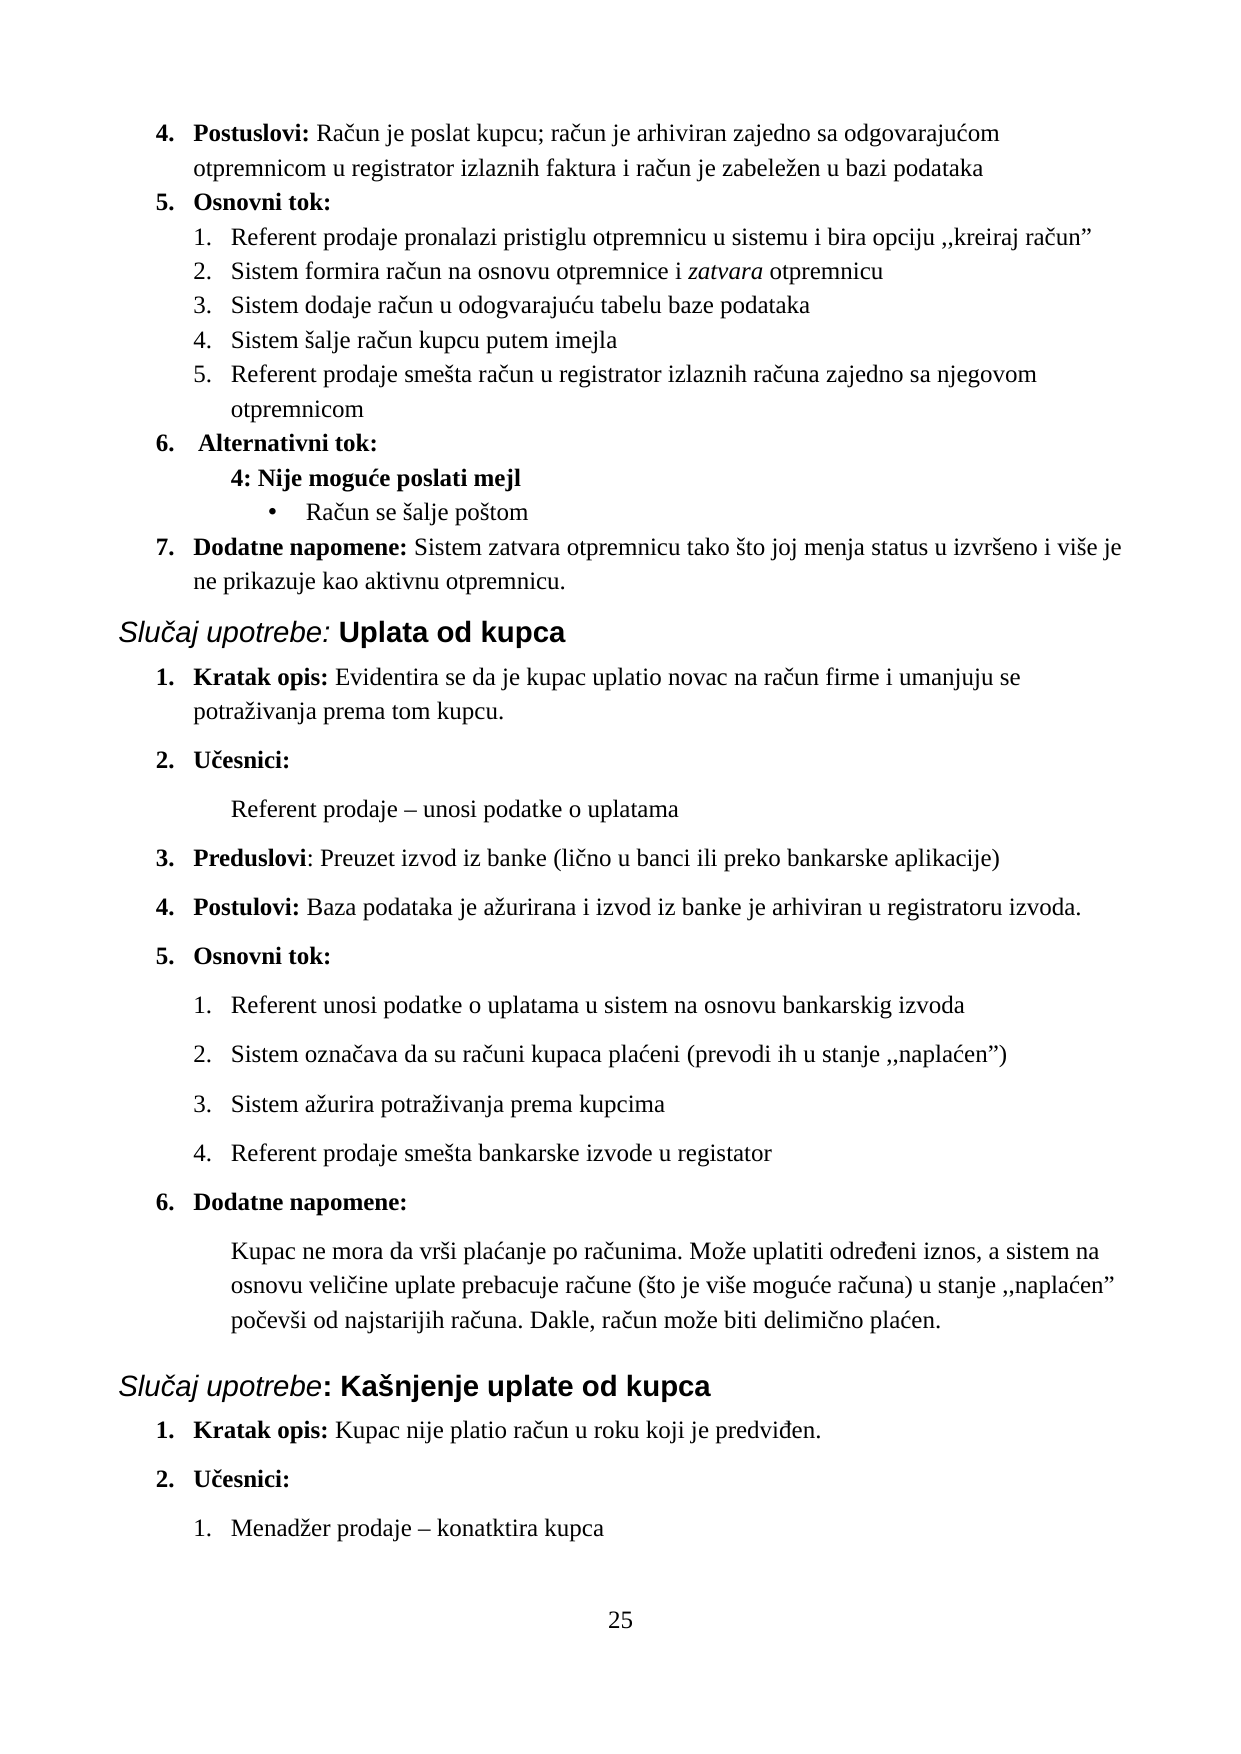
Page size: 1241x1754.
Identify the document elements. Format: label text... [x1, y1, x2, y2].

list Sistem dodaje račun u odogvarajuću tabelu baze podataka [193, 291, 1122, 319]
list Postulovi: Baza podataka je ažurirana i izvod iz banke je arhiviran u registratoru izvoda. [156, 892, 1122, 921]
list Osnovni tok: [156, 187, 1122, 216]
list Kupac ne mora da vrši plaćanje po računima. Može uplatiti određeni iznos, a sistem na osnovu veličine uplate prebacuje račune (što je više moguće računa) u stanje ,,naplaćen” počevši od najstarijih računa. Dakle, račun može biti delimično plaćen. [231, 1236, 1122, 1333]
list Referent unosi podatke o uplatama u sistem na osnovu bankarskig izvoda [193, 991, 1122, 1019]
list Kratak opis: Evidentira se da je kupac uplatio novac na račun firme i umanjuju se potraživanja prema tom kupcu. [156, 662, 1122, 725]
list Referent prodaje smešta račun u registrator izlaznih računa zajedno sa njegovom otpremnicom [193, 359, 1122, 423]
subtitle Slučaj upotrebe: Kašnjenje uplate od kupca [118, 1368, 1122, 1402]
list Sistem formira račun na osnovu otpremnice i zatvara otpremnicu [193, 256, 1122, 285]
list Račun se šalje poštom [268, 497, 1122, 526]
list Sistem označava da su računi kupaca plaćeni (prevodi ih u stanje ,,naplaćen”) [193, 1039, 1122, 1068]
list Referent prodaje – unosi podatke o uplatama [231, 794, 1122, 823]
list Menadžer prodaje – konatktira kupca [193, 1513, 1122, 1542]
subtitle Slučaj upotrebe: Uplata od kupca [118, 615, 1122, 649]
list Preduslovi: Preuzet izvod iz banke (lično u banci ili preko bankarske aplikacije) [156, 843, 1122, 872]
list Kratak opis: Kupac nije platio račun u roku koji je predviđen. [156, 1415, 1122, 1443]
list Sistem šalje račun kupcu putem imejla [193, 325, 1122, 354]
list Sistem ažurira potraživanja prema kupcima [193, 1089, 1122, 1117]
list Osnovni tok: [156, 941, 1122, 970]
list Postuslovi: Račun je poslat kupcu; račun je arhiviran zajedno sa odgovarajućom otpremnicom u registrator izlaznih faktura i račun je zabeležen u bazi podataka [156, 118, 1122, 181]
list Alternativni tok: [156, 428, 1122, 457]
list Dodatne napomene: [156, 1187, 1122, 1216]
list Dodatne napomene: Sistem zatvara otpremnicu tako što joj menja status u izvršeno i više je ne prikazuje kao aktivnu otpremnicu. [156, 532, 1122, 595]
list 4: Nije moguće poslati mejl [231, 463, 1122, 492]
list Učesnici: [156, 1464, 1122, 1492]
list Referent prodaje pronalazi pristiglu otpremnicu u sistemu i bira opciju ,,kreiraj račun” [193, 222, 1122, 250]
list Referent prodaje smešta bankarske izvode u registator [193, 1138, 1122, 1166]
list Učesnici: [156, 745, 1122, 774]
